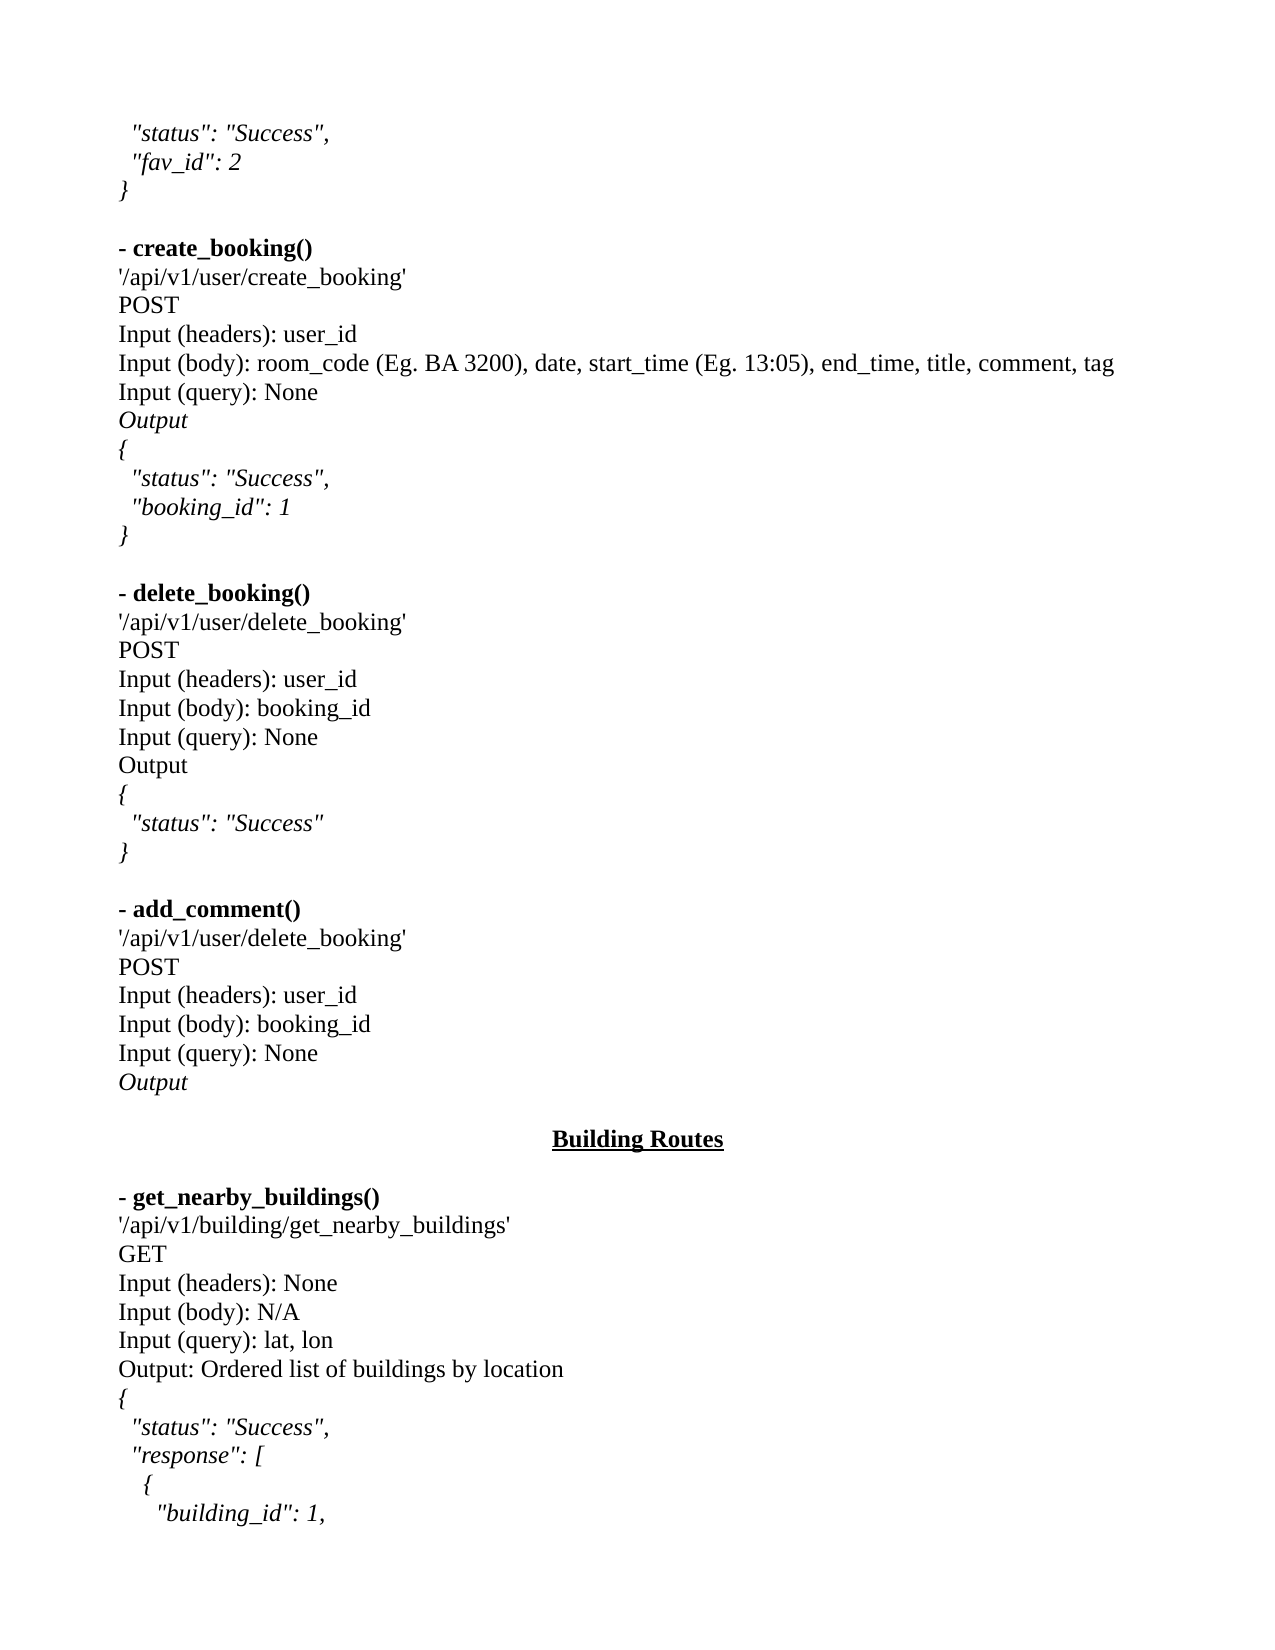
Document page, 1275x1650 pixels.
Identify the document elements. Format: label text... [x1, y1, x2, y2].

text - add_comment() [118, 894, 1157, 923]
text Input (headers): None [118, 1268, 1157, 1297]
text - create_booking() [118, 233, 1157, 262]
text "response": [ [118, 1441, 1157, 1469]
text Input (query): lat, lon [118, 1326, 1157, 1354]
text POST [118, 952, 1157, 981]
text Input (headers): user_id [118, 981, 1157, 1009]
text Output: Ordered list of buildings by location [118, 1354, 1157, 1383]
text "fav_id": 2 [118, 147, 1157, 176]
text "status": "Success", [118, 118, 1157, 147]
text '/api/v1/user/delete_booking' [118, 923, 1157, 952]
text Input (query): None [118, 1038, 1157, 1067]
text } [118, 176, 1157, 204]
text - delete_booking() [118, 578, 1157, 607]
text } [118, 837, 1157, 866]
text '/api/v1/user/create_booking' [118, 262, 1157, 291]
text '/api/v1/building/get_nearby_buildings' [118, 1211, 1157, 1239]
text "booking_id": 1 [118, 492, 1157, 521]
text GET [118, 1239, 1157, 1268]
text "status": "Success", [118, 463, 1157, 492]
text '/api/v1/user/delete_booking' [118, 607, 1157, 636]
text "status": "Success" [118, 808, 1157, 837]
text { [118, 1383, 1157, 1412]
text "status": "Success", [118, 1412, 1157, 1441]
text - get_nearby_buildings() [118, 1182, 1157, 1211]
text POST [118, 636, 1157, 664]
text Input (body): booking_id [118, 693, 1157, 722]
text Input (body): booking_id [118, 1009, 1157, 1038]
text Input (headers): user_id [118, 664, 1157, 693]
text Input (query): None [118, 722, 1157, 751]
text Input (query): None [118, 377, 1157, 406]
text Input (body): room_code (Eg. BA 3200), date, start_time (Eg. 13:05), end_time, title, comment, tag [118, 348, 1157, 377]
text "building_id": 1, [118, 1498, 1157, 1527]
text { [118, 434, 1157, 463]
text { [118, 779, 1157, 808]
text } [118, 521, 1157, 549]
text Input (body): N/A [118, 1297, 1157, 1326]
text Output [118, 406, 1157, 434]
text { [118, 1469, 1157, 1498]
text Output [118, 751, 1157, 779]
text Building Routes [118, 1124, 1157, 1153]
text POST [118, 291, 1157, 319]
text Output [118, 1067, 1157, 1096]
text Input (headers): user_id [118, 319, 1157, 348]
